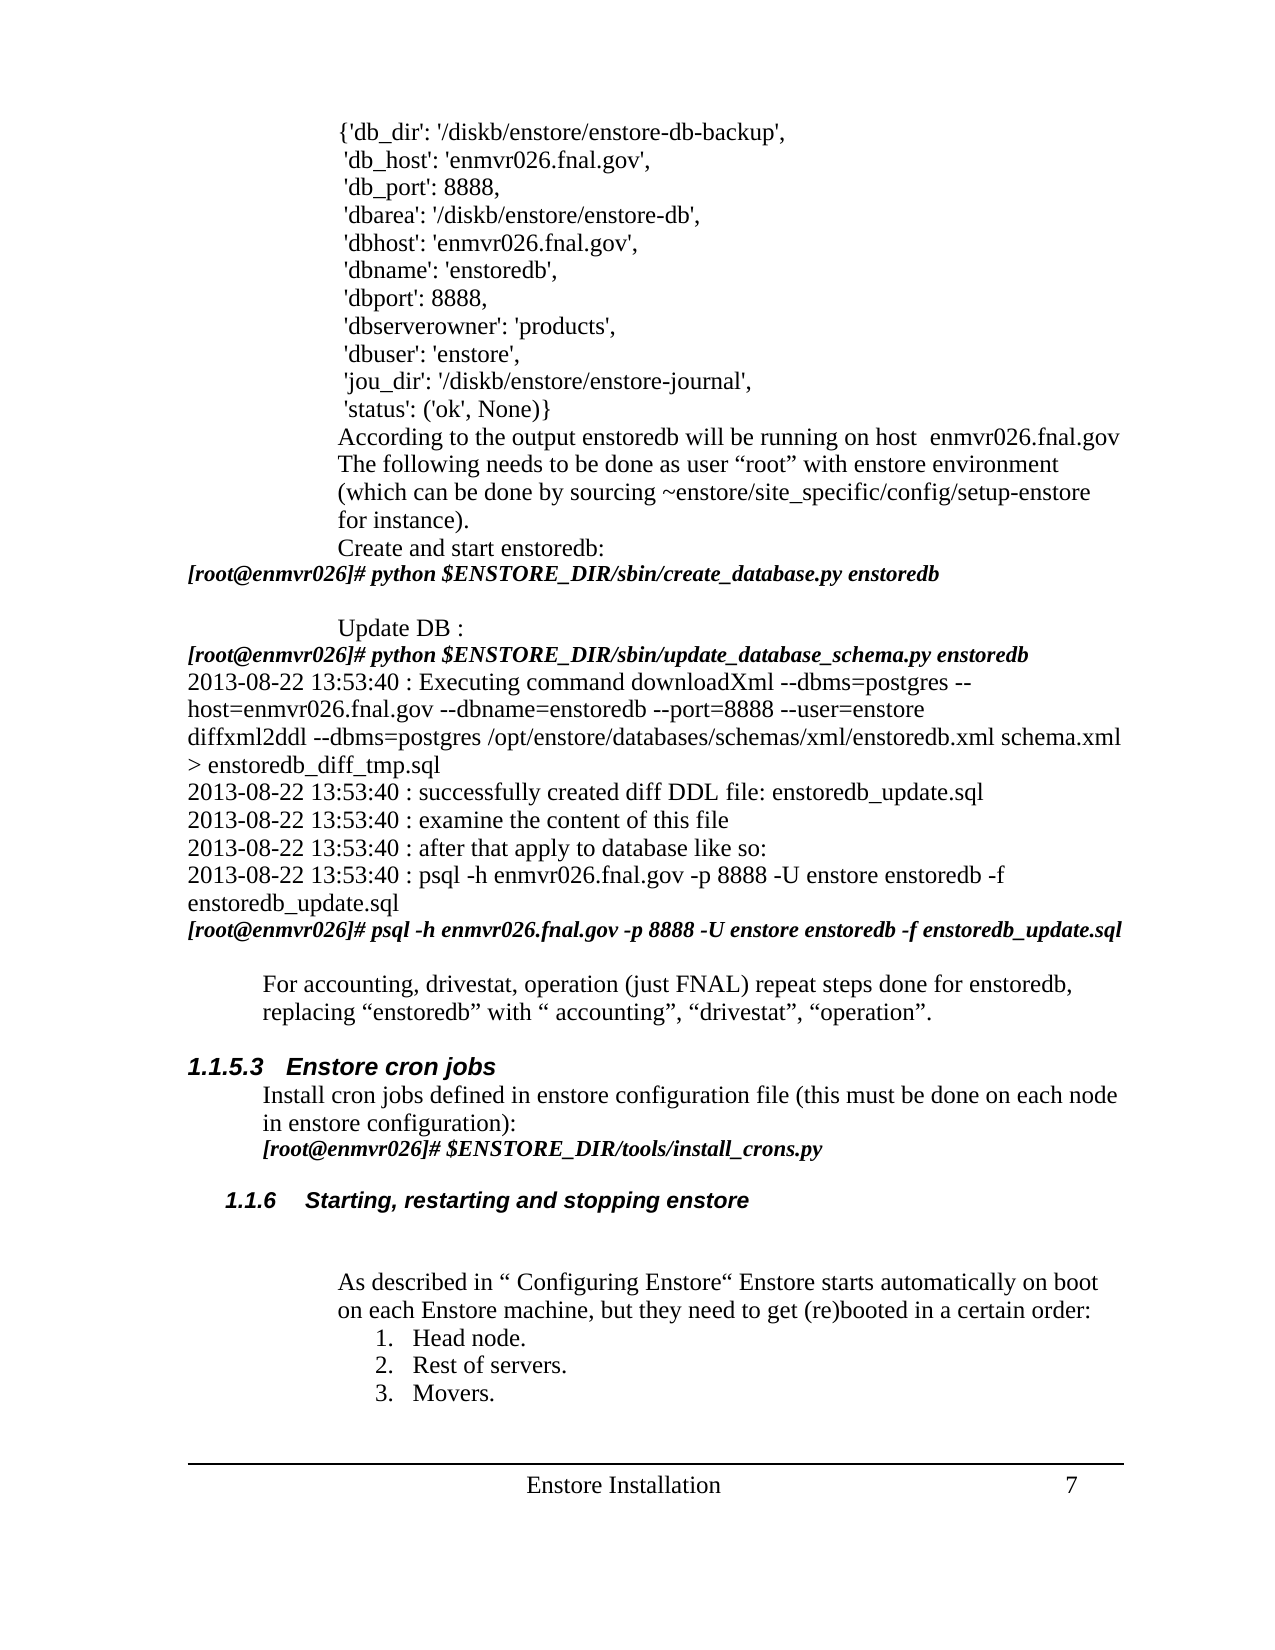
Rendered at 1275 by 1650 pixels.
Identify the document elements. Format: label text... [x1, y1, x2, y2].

text Install cron jobs defined in enstore configuration file (this must be done on each node in enstore configuration): [262, 1081, 1125, 1136]
text As described in “ Configuring Enstore“ Enstore starts automatically on boot on each Enstore machine, but they need to get (re)booted in a certain order: [337, 1268, 1125, 1324]
text 2013-08-22 13:53:40 : psql -h enmvr026.fnal.gov -p 8888 -U enstore enstoredb -f enstoredb_update.sql [187, 862, 1125, 917]
text 2013-08-22 13:53:40 : after that apply to database like so: [187, 834, 1125, 862]
subtitle Enstore cron jobs [187, 1053, 1125, 1081]
list Rest of servers. [375, 1351, 1125, 1379]
list Head node. [375, 1324, 1125, 1351]
text 'jou_dir': '/diskb/enstore/enstore-journal', [337, 367, 1125, 395]
text 'db_host': 'enmvr026.fnal.gov', [337, 146, 1125, 173]
text [root@enmvr026]# python $ENSTORE_DIR/sbin/create_database.py enstoredb [187, 561, 1125, 587]
text diffxml2ddl --dbms=postgres /opt/enstore/databases/schemas/xml/enstoredb.xml schema.xml > enstoredb_diff_tmp.sql [187, 723, 1125, 778]
text [root@enmvr026]# psql -h enmvr026.fnal.gov -p 8888 -U enstore enstoredb -f enstoredb_update.sql [187, 917, 1125, 942]
text Create and start enstoredb: [337, 534, 1125, 561]
text 2013-08-22 13:53:40 : successfully created diff DDL file: enstoredb_update.sql [187, 778, 1125, 806]
text 'dbhost': 'enmvr026.fnal.gov', [337, 229, 1125, 257]
text 'dbuser': 'enstore', [337, 340, 1125, 367]
text 'status': ('ok', None)} [337, 395, 1125, 423]
text Update DB : [337, 614, 1125, 642]
text According to the output enstoredb will be running on host enmvr026.fnal.gov The following needs to be done as user “root” with enstore environment (which can be done by sourcing ~enstore/site_specific/config/setup-enstore for instance). [337, 423, 1125, 534]
subtitle Starting, restarting and stopping enstore [187, 1187, 1125, 1213]
text 2013-08-22 13:53:40 : examine the content of this file [187, 806, 1125, 834]
text 'dbserverowner': 'products', [337, 312, 1125, 340]
list Movers. [375, 1379, 1125, 1407]
text 'db_port': 8888, [337, 173, 1125, 201]
text {'db_dir': '/diskb/enstore/enstore-db-backup', [337, 118, 1125, 146]
text 'dbport': 8888, [337, 284, 1125, 312]
text 2013-08-22 13:53:40 : Executing command downloadXml --dbms=postgres --host=enmvr026.fnal.gov --dbname=enstoredb --port=8888 --user=enstore [187, 668, 1125, 723]
text 'dbarea': '/diskb/enstore/enstore-db', [337, 201, 1125, 229]
text For accounting, drivestat, operation (just FNAL) repeat steps done for enstoredb, replacing “enstoredb” with “ accounting”, “drivestat”, “operation”. [262, 970, 1125, 1026]
text 'dbname': 'enstoredb', [337, 257, 1125, 284]
text [root@enmvr026]# python $ENSTORE_DIR/sbin/update_database_schema.py enstoredb [187, 642, 1125, 668]
text [root@enmvr026]# $ENSTORE_DIR/tools/install_crons.py [262, 1136, 1125, 1162]
